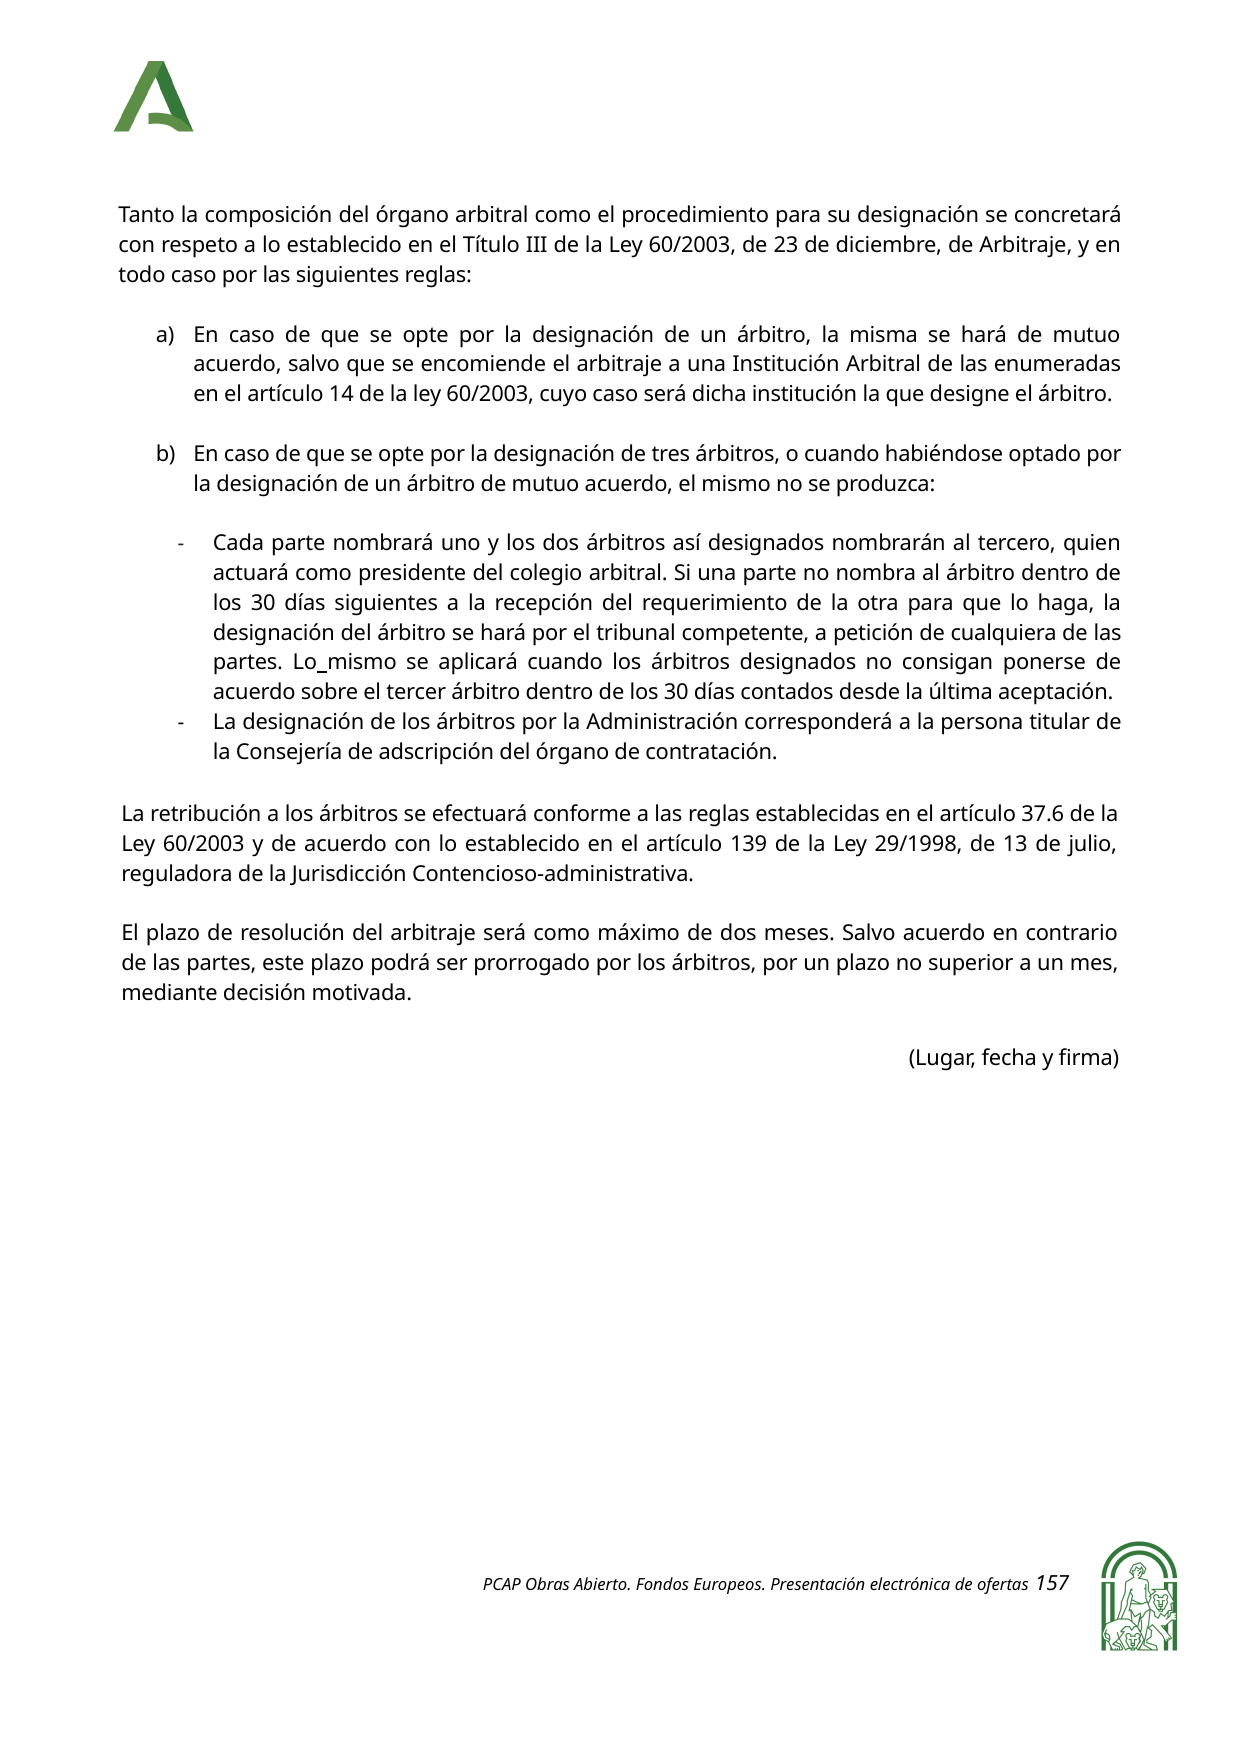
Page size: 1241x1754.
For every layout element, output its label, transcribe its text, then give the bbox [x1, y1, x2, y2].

list La designación de los árbitros por la Administración corresponderá a la persona titular de la Consejería de adscripción del órgano de contratación. [177, 706, 1122, 766]
list En caso de que se opte por la designación de tres árbitros, o cuando habiéndose optado por la designación de un árbitro de mutuo acuerdo, el mismo no se produzca: [156, 438, 1122, 497]
text (Lugar, fecha y firma) [118, 1042, 1122, 1072]
picture [1100, 1540, 1178, 1652]
text El plazo de resolución del arbitraje será como máximo de dos meses. Salvo acuerdo en contrario de las partes, este plazo podrá ser prorrogado por los árbitros, por un plazo no superior a un mes, mediante decisión motivada. [118, 917, 1122, 1010]
list En caso de que se opte por la designación de un árbitro, la misma se hará de mutuo acuerdo, salvo que se encomiende el arbitraje a una Institución Arbitral de las enumeradas en el artículo 14 de la ley 60/2003, cuyo caso será dicha institución la que designe el árbitro. [156, 319, 1122, 408]
list Cada parte nombrará uno y los dos árbitros así designados nombrarán al tercero, quien actuará como presidente del colegio arbitral. Si una parte no nombra al árbitro dentro de los 30 días siguientes a la recepción del requerimiento de la otra para que lo haga, la designación del árbitro se hará por el tribunal competente, a petición de cualquiera de las partes. Lo mismo se aplicará cuando los árbitros designados no consigan ponerse de acuerdo sobre el tercer árbitro dentro de los 30 días contados desde la última aceptación. [177, 527, 1122, 706]
text Tanto la composición del órgano arbitral como el procedimiento para su designación se concretará con respeto a lo establecido en el Título III de la Ley 60/2003, de 23 de diciembre, de Arbitraje, y en todo caso por las siguientes reglas: [118, 199, 1122, 289]
text La retribución a los árbitros se efectuará conforme a las reglas establecidas en el artículo 37.6 de la Ley 60/2003 y de acuerdo con lo establecido en el artículo 139 de la Ley 29/1998, de 13 de julio, reguladora de la Jurisdicción Contencioso-administrativa. [118, 795, 1122, 888]
picture [109, 56, 198, 136]
